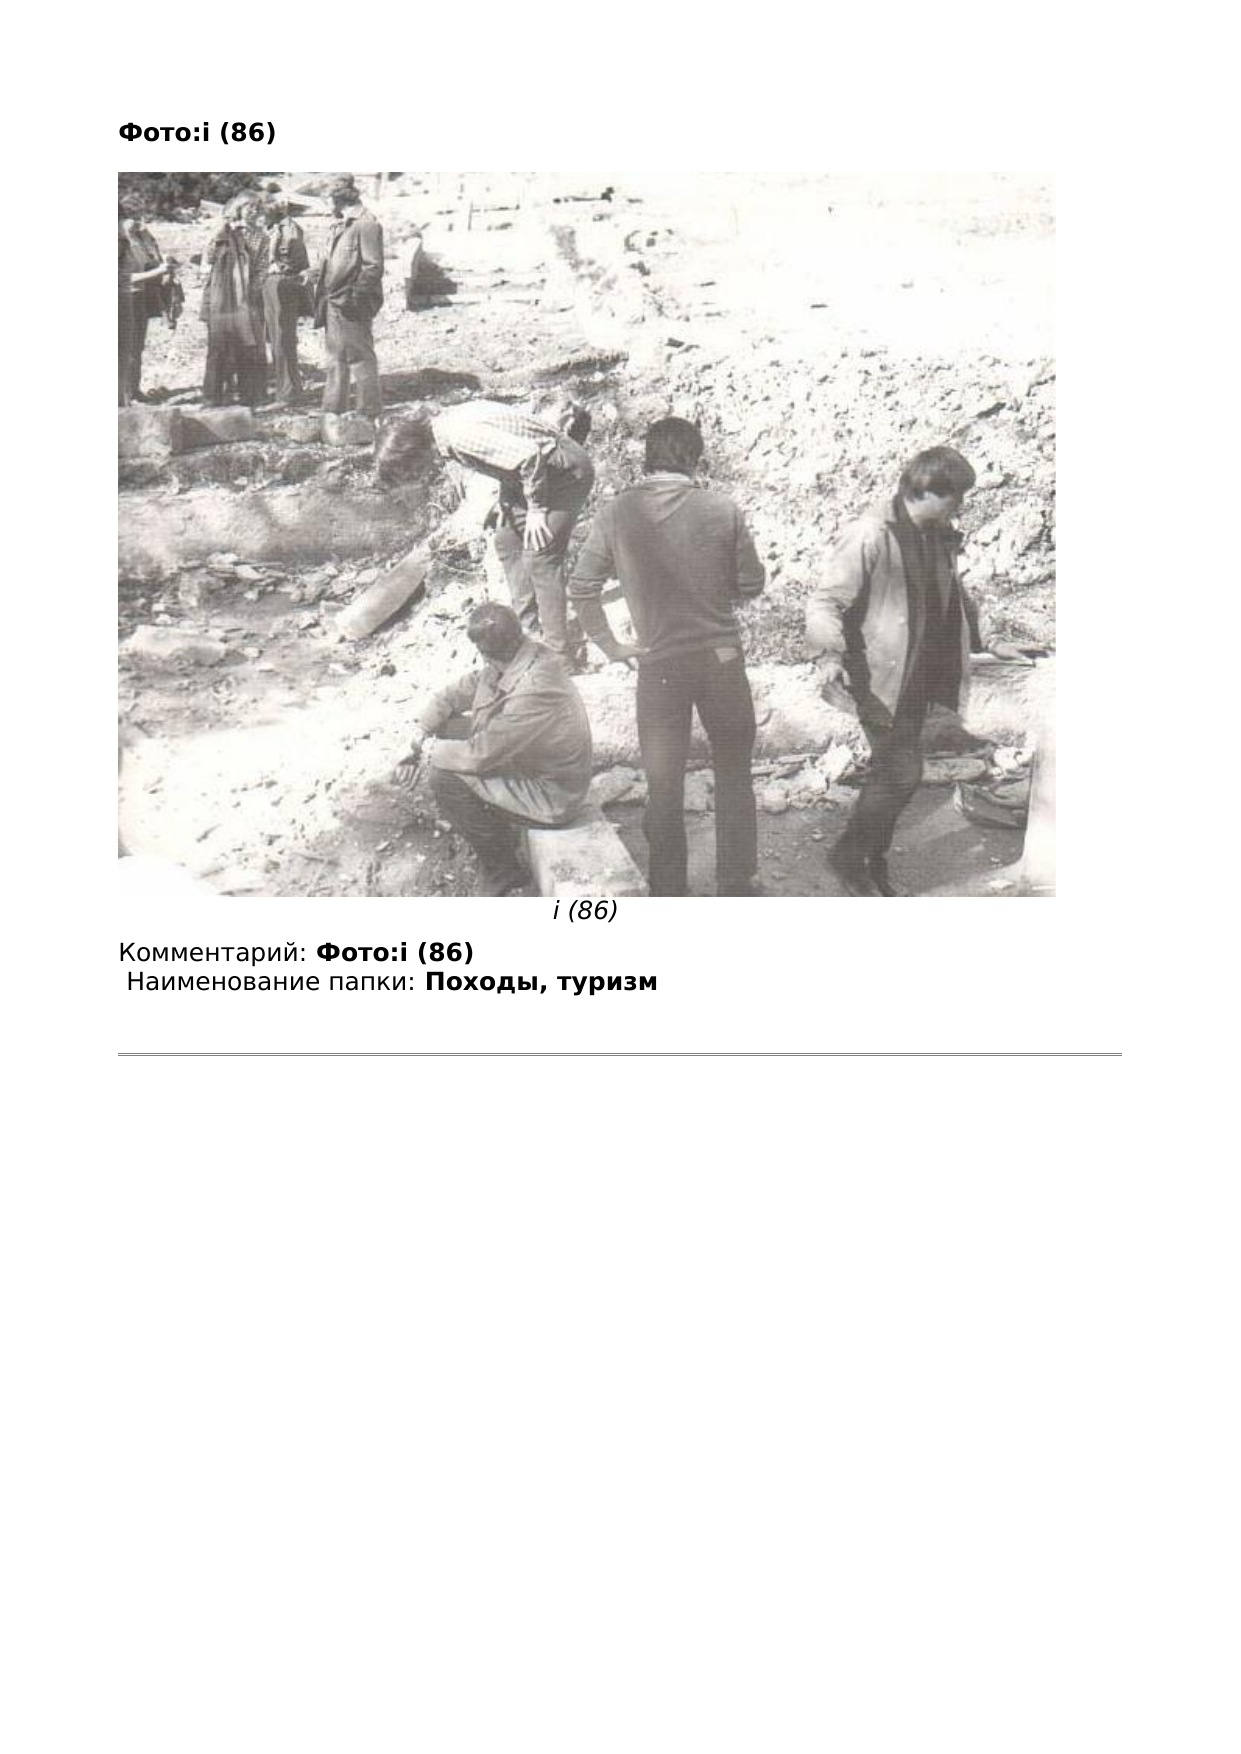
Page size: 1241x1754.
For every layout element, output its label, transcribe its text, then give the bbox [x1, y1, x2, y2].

text i (86) [118, 897, 1056, 926]
text Комментарий: Фото:i (86) Наименование папки: Походы, туризм [118, 938, 1122, 1026]
subtitle Фото:i (86) [118, 118, 1122, 147]
picture [118, 172, 1056, 897]
